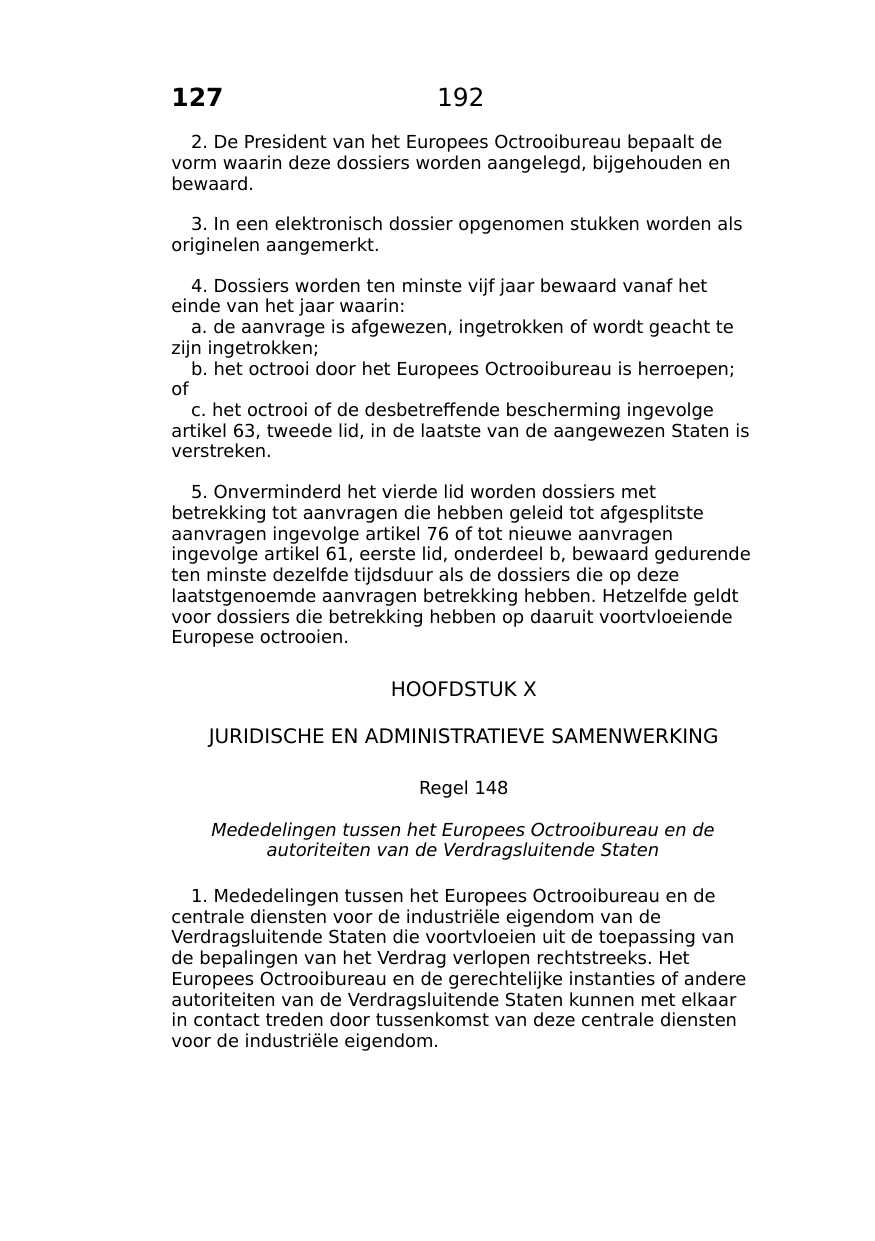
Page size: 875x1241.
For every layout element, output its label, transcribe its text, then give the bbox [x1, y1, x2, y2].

text a. de aanvrage is afgewezen, ingetrokken of wordt geacht te zijn ingetrokken; [171, 317, 756, 358]
text 4. Dossiers worden ten minste vijf jaar bewaard vanaf het einde van het jaar waarin: [171, 276, 756, 317]
text c. het octrooi of de desbetreffende bescherming ingevolge artikel 63, tweede lid, in de laatste van de aangewezen Staten is verstreken. [171, 400, 756, 462]
subtitle HOOFDSTUK X JURIDISCHE EN ADMINISTRATIEVE SAMENWERKING [171, 678, 756, 748]
subtitle Regel 148 Mededelingen tussen het Europees Octrooibureau en de autoriteiten van de Verdragsluitende Staten [171, 778, 756, 861]
text 1. Mededelingen tussen het Europees Octrooibureau en de centrale diensten voor de industriële eigendom van de Verdragsluitende Staten die voortvloeien uit de toepassing van de bepalingen van het Verdrag verlopen rechtstreeks. Het Europees Octrooibureau en de gerechtelijke instanties of andere autoriteiten van de Verdragsluitende Staten kunnen met elkaar in contact treden door tussenkomst van deze centrale diensten voor de industriële eigendom. [171, 886, 756, 1052]
text 3. In een elektronisch dossier opgenomen stukken worden als originelen aangemerkt. [171, 214, 756, 256]
text b. het octrooi door het Europees Octrooibureau is herroepen; of [171, 358, 756, 400]
text 5. Onverminderd het vierde lid worden dossiers met betrekking tot aanvragen die hebben geleid tot afgesplitste aanvragen ingevolge artikel 76 of tot nieuwe aanvragen ingevolge artikel 61, eerste lid, onderdeel b, bewaard gedurende ten minste dezelfde tijdsduur als de dossiers die op deze laatstgenoemde aanvragen betrekking hebben. Hetzelfde geldt voor dossiers die betrekking hebben op daaruit voortvloeiende Europese octrooien. [171, 482, 756, 648]
text 2. De President van het Europees Octrooibureau bepaalt de vorm waarin deze dossiers worden aangelegd, bijgehouden en bewaard. [171, 132, 756, 194]
